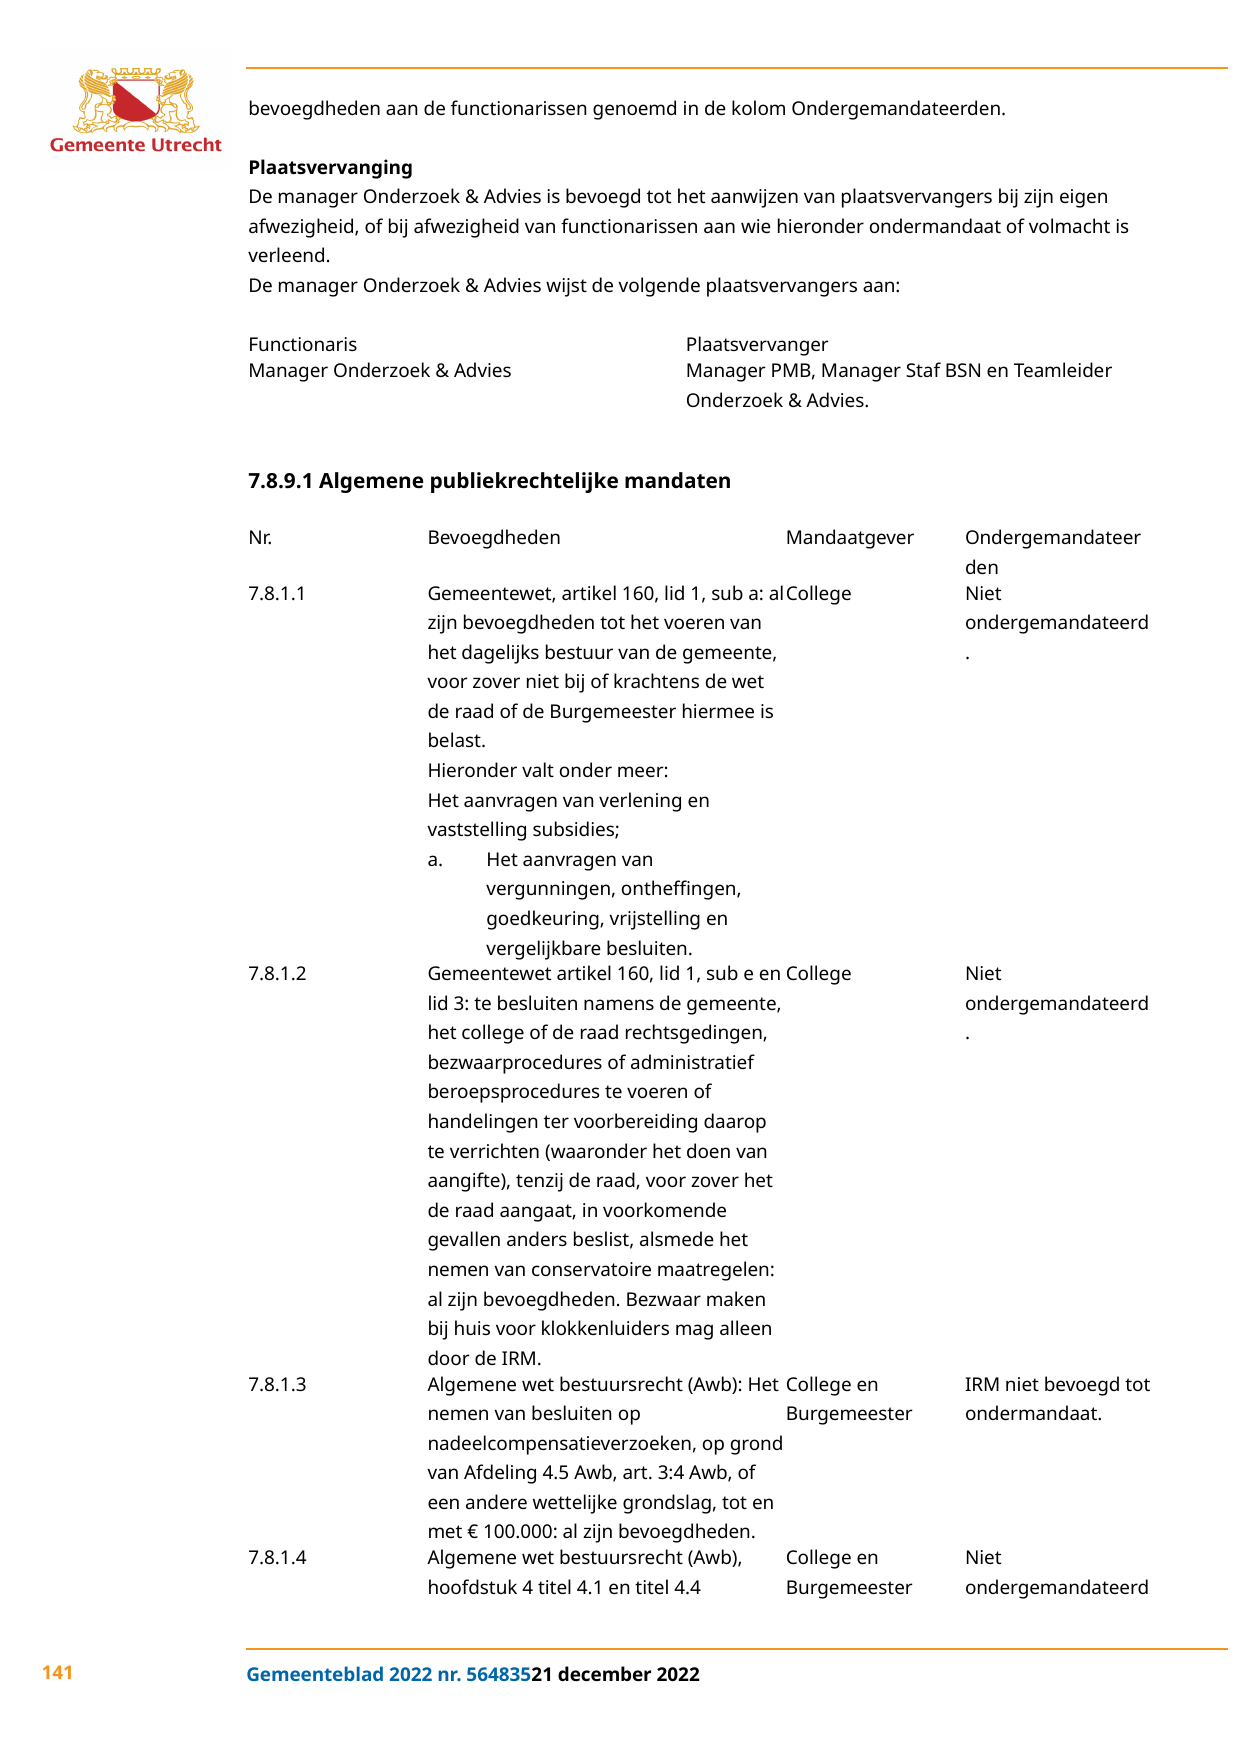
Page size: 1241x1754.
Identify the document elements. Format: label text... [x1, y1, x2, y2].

table_cell Gemeentewet, artikel 160, lid 1, sub a: al zijn bevoegdheden tot het voeren van het dagelijks bestuur van de gemeente, voor zover niet bij of krachtens de wet de raad of de Burgemeester hiermee is belast. Hieronder valt onder meer: Het aanvragen van verlening en vaststelling subsidies; Het aanvragen van vergunningen, ontheffingen, goedkeuring, vrijstelling en vergelijkbare besluiten. [427, 580, 786, 960]
table_cell IRM niet bevoegd tot ondermandaat. [965, 1371, 1152, 1544]
text De manager Onderzoek & Advies wijst de volgende plaatsvervangers aan: [248, 272, 1152, 298]
table_cell 7.8.1.2 [248, 960, 427, 1371]
table_cell Algemene wet bestuursrecht (Awb): Het nemen van besluiten op nadeelcompensatieverzoeken, op grond van Afdeling 4.5 Awb, art. 3:4 Awb, of een andere wettelijke grondslag, tot en met € 100.000: al zijn bevoegdheden. [427, 1371, 786, 1544]
table_header Ondergemandateerden [965, 524, 1152, 580]
table_header Bevoegdheden [427, 524, 786, 580]
table_cell 7.8.1.4 [248, 1544, 427, 1600]
table_cell Manager Onderzoek & Advies [248, 357, 686, 413]
table_cell 7.8.1.1 [248, 580, 427, 960]
table_cell Gemeentewet artikel 160, lid 1, sub e en lid 3: te besluiten namens de gemeente, het college of de raad rechtsgedingen, bezwaarprocedures of administratief beroepsprocedures te voeren of handelingen ter voorbereiding daarop te verrichten (waaronder het doen van aangifte), tenzij de raad, voor zover het de raad aangaat, in voorkomende gevallen anders beslist, alsmede het nemen van conservatoire maatregelen: al zijn bevoegdheden. Bezwaar maken bij huis voor klokkenluiders mag alleen door de IRM. [427, 960, 786, 1371]
table_header Functionaris [248, 332, 686, 357]
table_cell College en Burgemeester [786, 1371, 965, 1544]
table_cell College [786, 960, 965, 1371]
table_cell Niet ondergemandateerd. [965, 580, 1152, 960]
text 7.8.9.1 Algemene publiekrechtelijke mandaten [248, 466, 1152, 495]
table_cell 7.8.1.3 [248, 1371, 427, 1544]
table_cell Manager PMB, Manager Staf BSN en Teamleider Onderzoek & Advies. [686, 357, 1152, 413]
text bevoegdheden aan de functionarissen genoemd in de kolom Ondergemandateerden. [248, 95, 1152, 121]
table_cell College [786, 580, 965, 960]
picture [41, 47, 231, 172]
table_cell College en Burgemeester [786, 1544, 965, 1600]
table_cell Niet ondergemandateerd. [965, 960, 1152, 1371]
table_header Plaatsvervanger [686, 332, 1152, 357]
table_cell Algemene wet bestuursrecht (Awb), hoofdstuk 4 titel 4.1 en titel 4.4 [427, 1544, 786, 1600]
text Plaatsvervanging [248, 154, 1152, 180]
text De manager Onderzoek & Advies is bevoegd tot het aanwijzen van plaatsvervangers bij zijn eigen afwezigheid, of bij afwezigheid van functionarissen aan wie hieronder ondermandaat of volmacht is verleend. [248, 183, 1152, 268]
table_cell Niet ondergemandateerd [965, 1544, 1152, 1600]
table_header Nr. [248, 524, 427, 580]
table_header Mandaatgever [786, 524, 965, 580]
